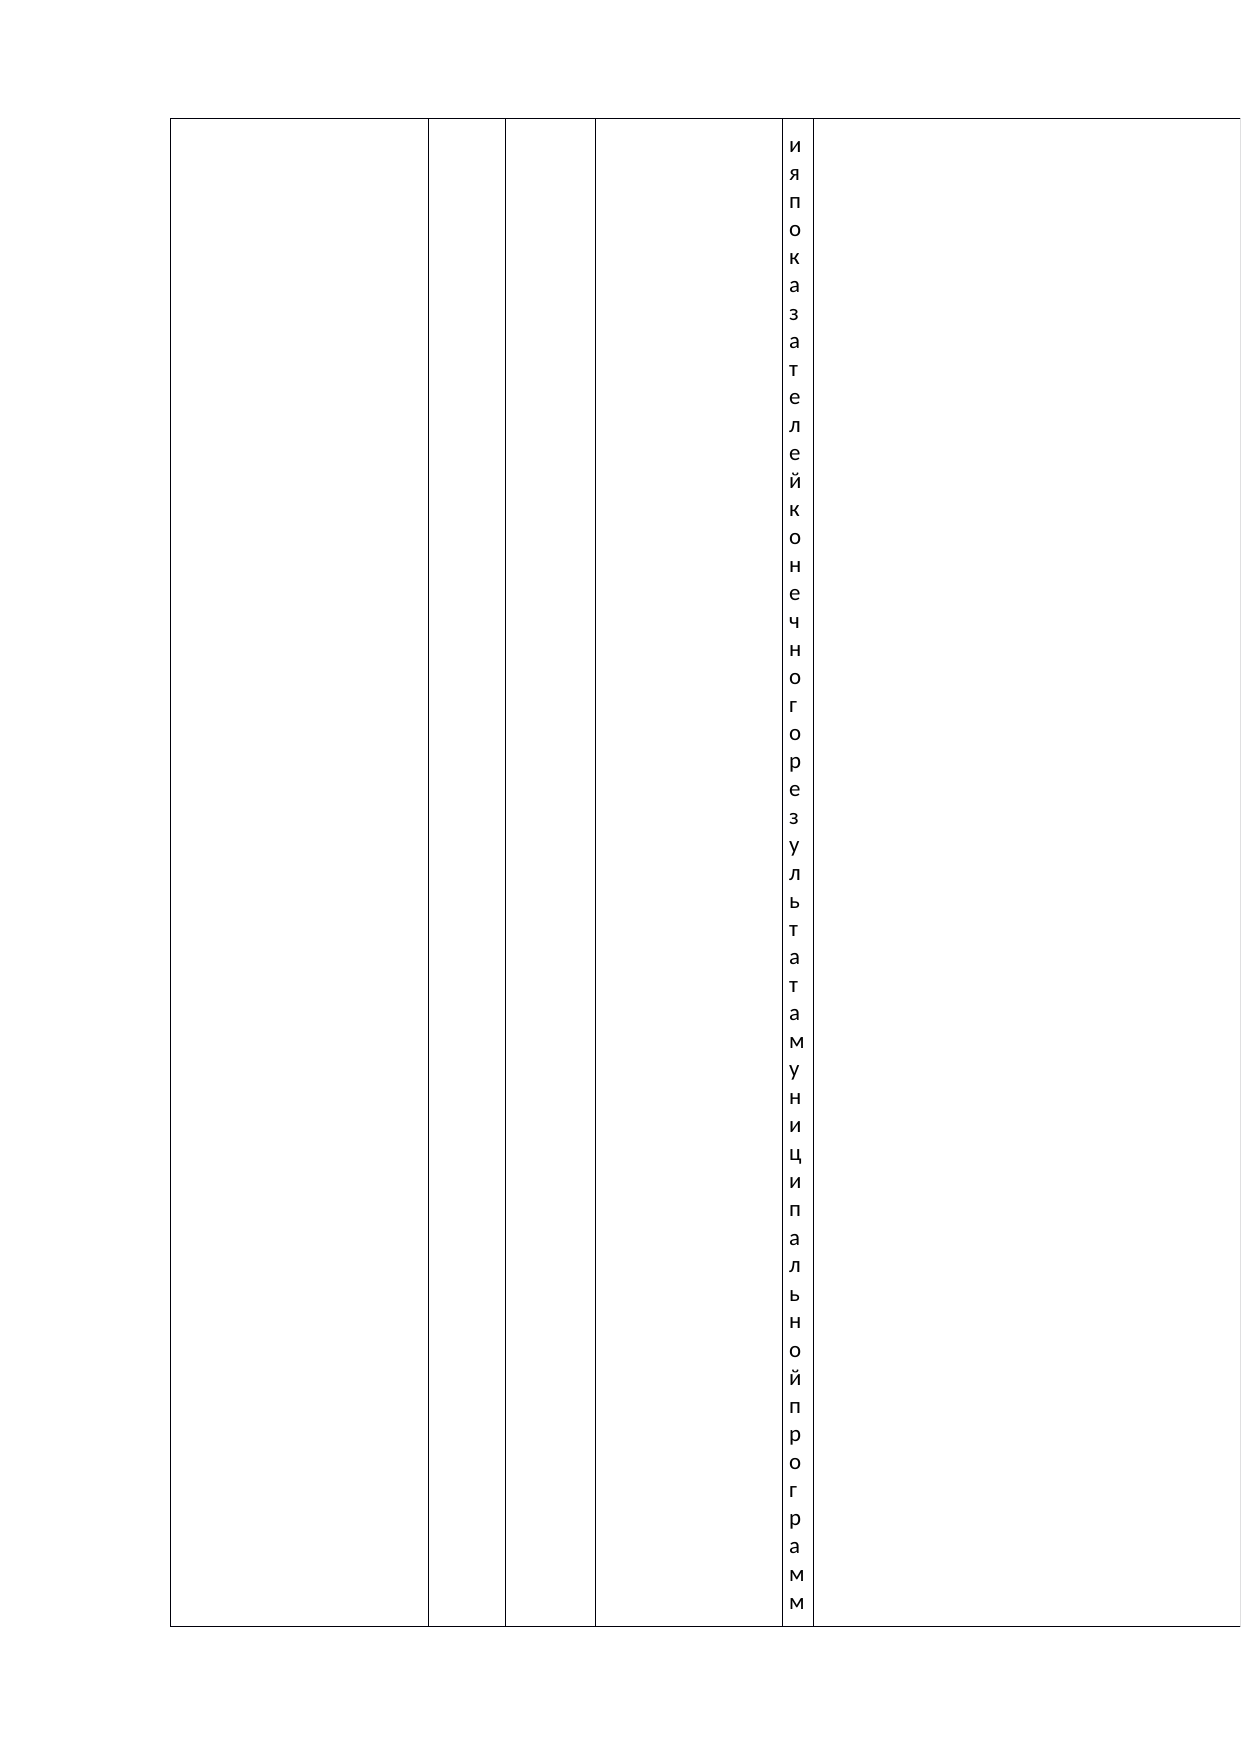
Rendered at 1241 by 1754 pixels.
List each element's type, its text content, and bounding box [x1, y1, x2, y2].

table_cell [506, 119, 595, 1626]
table_cell [814, 119, 1240, 1626]
table_cell [171, 119, 428, 1626]
table_cell [596, 119, 782, 1626]
table_cell [429, 119, 505, 1626]
table_cell ия показателей конечного результата муниципальной программ [783, 119, 813, 1626]
